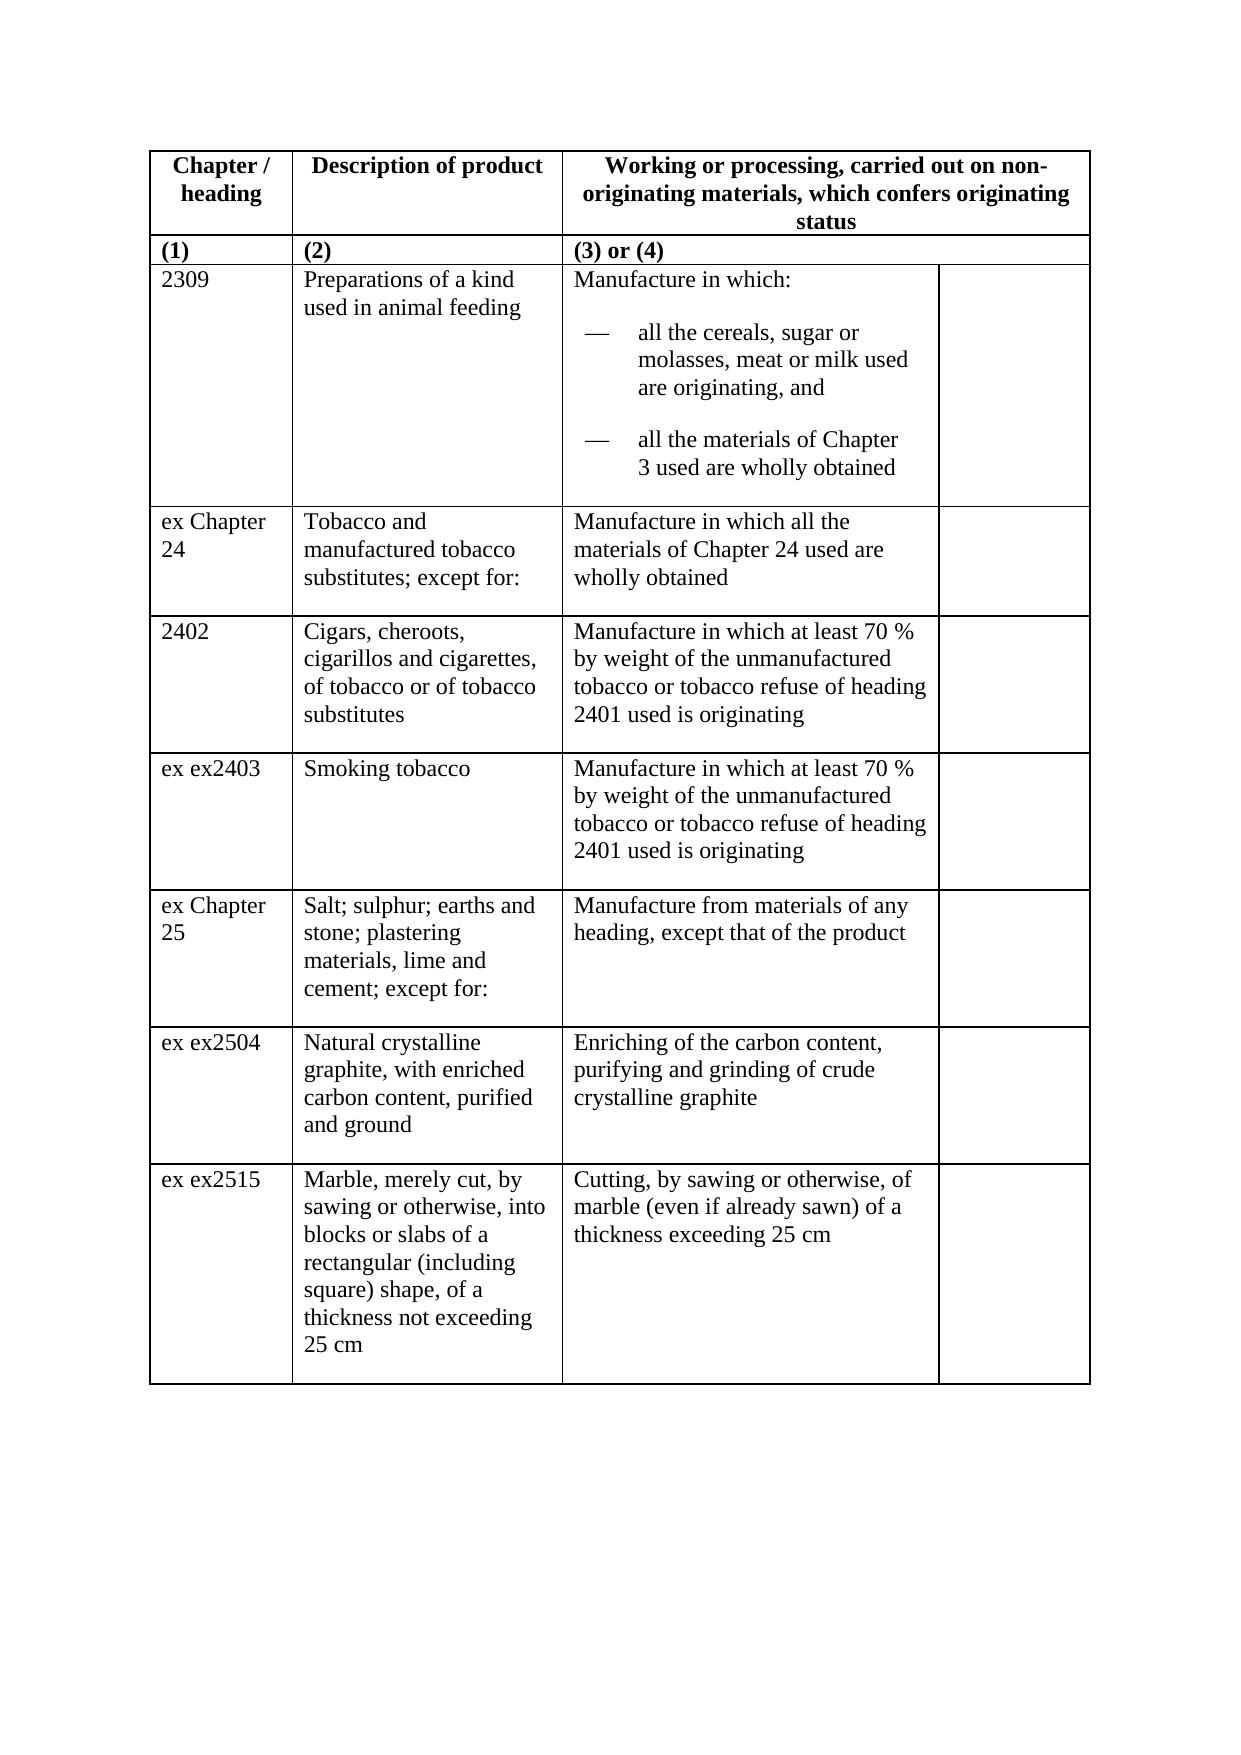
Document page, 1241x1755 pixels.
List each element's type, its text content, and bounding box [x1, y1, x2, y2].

table_cell Manufacture in which: [563, 265, 938, 506]
table_cell [940, 265, 1089, 506]
table_cell ex ex2504 [151, 1028, 292, 1163]
table_cell — [574, 426, 627, 506]
table_cell Tobacco and manufactured tobacco substitutes; except for: [293, 507, 562, 615]
table_header Description of product [293, 152, 562, 234]
table_cell all the materials of Chapter 3 used are wholly obtained [627, 426, 928, 506]
table_cell (2) [293, 236, 562, 263]
table_cell Cutting, by sawing or otherwise, of marble (even if already sawn) of a thickness exceeding 25 cm [563, 1165, 938, 1383]
table_cell Marble, merely cut, by sawing or otherwise, into blocks or slabs of a rectangular (including square) shape, of a thickness not exceeding 25 cm [293, 1165, 562, 1383]
table_cell Manufacture in which all the materials of Chapter 24 used are wholly obtained [563, 507, 938, 615]
table_header Chapter / heading [151, 152, 292, 234]
table_cell Salt; sulphur; earths and stone; plastering materials, lime and cement; except for: [293, 891, 562, 1026]
table_cell [940, 891, 1089, 1026]
table_cell Manufacture in which at least 70 % by weight of the unmanufactured tobacco or tobacco refuse of heading 2401 used is originating [563, 754, 938, 889]
table_cell Cigars, cheroots, cigarillos and cigarettes, of tobacco or of tobacco substitutes [293, 617, 562, 752]
table_cell Manufacture in which at least 70 % by weight of the unmanufactured tobacco or tobacco refuse of heading 2401 used is originating [563, 617, 938, 752]
table_header — [574, 318, 627, 426]
table_cell [940, 1028, 1089, 1163]
table_cell Manufacture from materials of any heading, except that of the product [563, 891, 938, 1026]
table_cell ex ex2403 [151, 754, 292, 889]
table_header Working or processing, carried out on non-originating materials, which confers originating status [563, 152, 1089, 234]
table_cell ex Chapter 24 [151, 507, 292, 615]
table_cell [940, 617, 1089, 752]
table_cell [940, 507, 1089, 615]
table_cell Preparations of a kind used in animal feeding [293, 265, 562, 506]
table_cell [940, 754, 1089, 889]
table_cell Natural crystalline graphite, with enriched carbon content, purified and ground [293, 1028, 562, 1163]
table_cell (3) or (4) [563, 236, 1089, 263]
table_cell Enriching of the carbon content, purifying and grinding of crude crystalline graphite [563, 1028, 938, 1163]
table_cell 2402 [151, 617, 292, 752]
table_cell ex Chapter 25 [151, 891, 292, 1026]
table_cell ex ex2515 [151, 1165, 292, 1383]
table_cell (1) [151, 236, 292, 263]
table_header all the cereals, sugar or molasses, meat or milk used are originating, and [627, 318, 928, 426]
table_cell [940, 1165, 1089, 1383]
table_cell 2309 [151, 265, 292, 506]
table_cell Smoking tobacco [293, 754, 562, 889]
